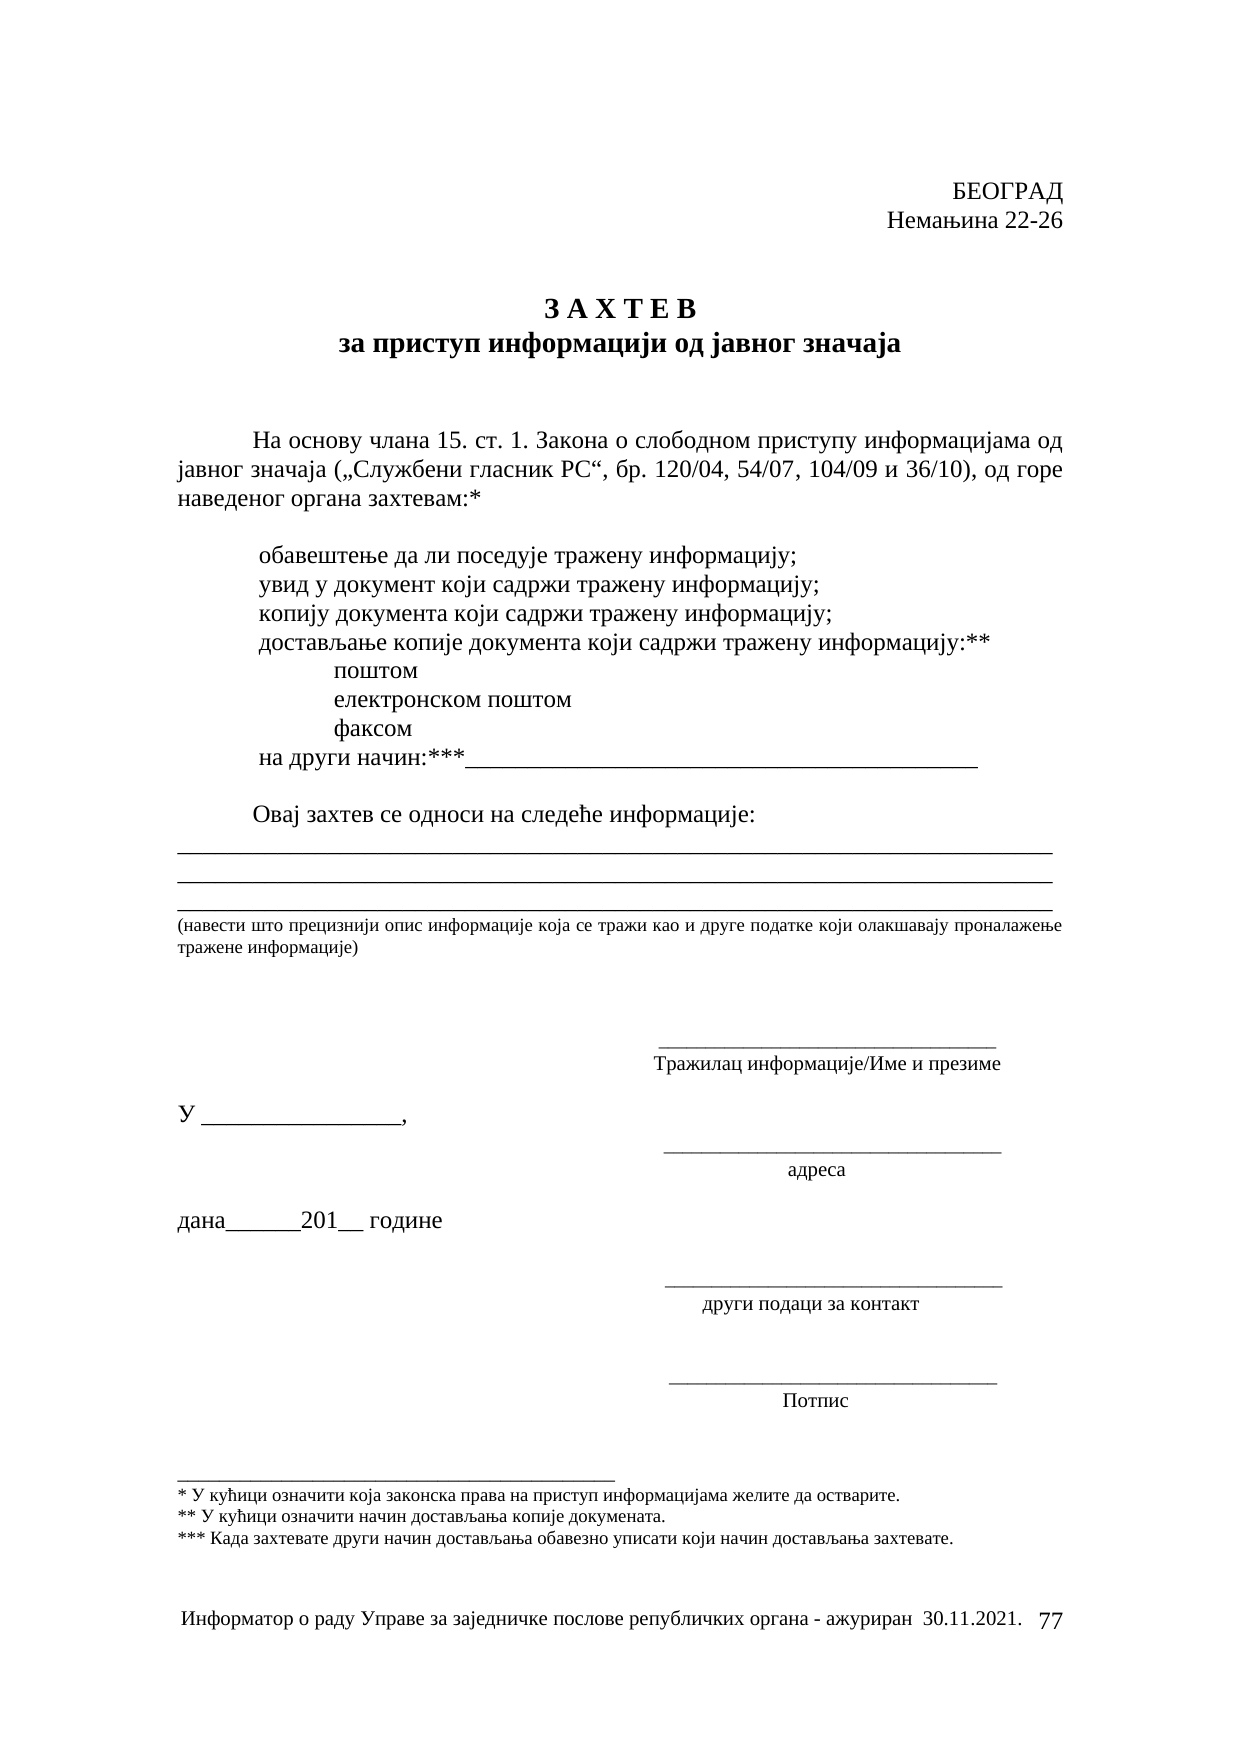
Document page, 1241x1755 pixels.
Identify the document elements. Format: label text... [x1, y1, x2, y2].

text *** Када захтевате други начин достављања обавезно уписати који начин достављања захтевате. [177, 1527, 1063, 1548]
text ⁫ обавештење да ли поседује тражену информацију; [177, 541, 1063, 569]
text __________________________________________ [177, 1460, 1063, 1484]
text дана______201__ године ____________________________________ [177, 1205, 1063, 1291]
text ____________________________________ [552, 1003, 1063, 1051]
text ⁫ поштом [252, 656, 1063, 684]
text У ________________, ____________________________________ [177, 1099, 1063, 1157]
text На основу члана 15. ст. 1. Закона о слободном приступу информацијама од јавног значаја („Службени гласник РС“, бр. 120/04, 54/07, 104/09 и 36/10), од горе наведеног органа захтевам:* [177, 426, 1063, 512]
text * У кућици означити која законска права на приступ информацијама желите да остварите. [177, 1484, 1063, 1505]
text Овај захтев се односи на следеће информације: [177, 799, 1063, 828]
text БЕОГРАД [177, 176, 1063, 205]
text ** У кућици означити начин достављања копије докумената. [177, 1505, 1063, 1527]
text ⁫ на други начин:***_________________________________________ [177, 742, 1063, 771]
text (навести што прецизнији опис информације која се тражи као и друге податке који олакшавају проналажење тражене информације) [177, 914, 1063, 957]
text ___________________________________ [177, 1339, 1063, 1387]
text Тражилац информације/Име и презиме [177, 1051, 1063, 1075]
text ⁫ електронском поштом [252, 684, 1063, 713]
text ⁫ увид у документ који садржи тражену информацију; [177, 569, 1063, 598]
text З А Х Т Е В [177, 291, 1063, 325]
text други подаци за контакт [177, 1291, 1063, 1315]
text ⁫ копију документа који садржи тражену информацију; [177, 598, 1063, 627]
text __________________________________________________________________________________________________________________________________________________________________________________________________________________ [177, 828, 1063, 914]
text Потпис [177, 1387, 1063, 1412]
text Немањина 22-26 [177, 205, 1063, 234]
text адреса [177, 1157, 1063, 1181]
text ⁫ факсом [252, 713, 1063, 742]
text за приступ информацији од јавног значаја [177, 325, 1063, 358]
text ⁫ достављање копије документа који садржи тражену информацију:** [177, 627, 1063, 656]
